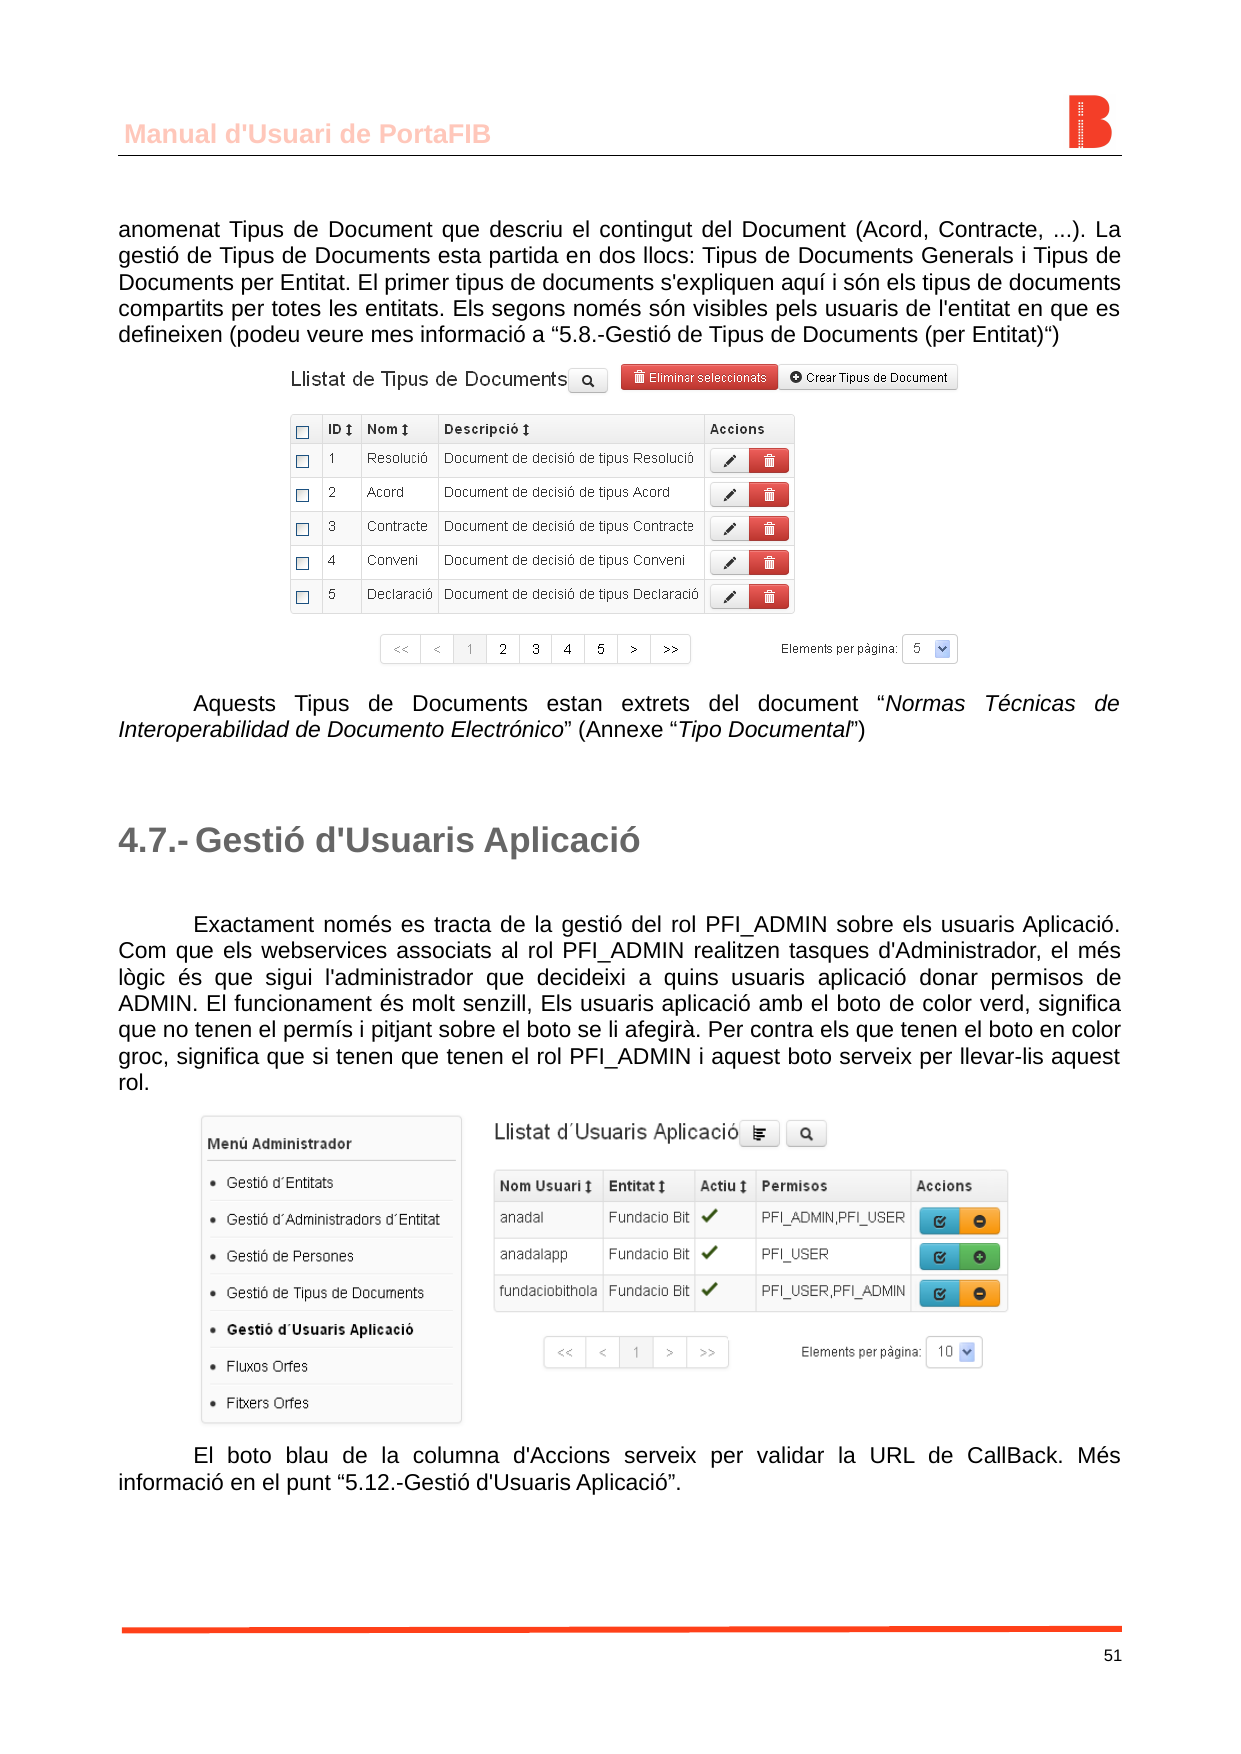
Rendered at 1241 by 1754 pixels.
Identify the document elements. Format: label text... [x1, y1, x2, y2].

text El boto blau de la columna d'Accions serveix per validar la URL de CallBack. Més informació en el punt “5.12Gestió d'Usuaris Aplicació”. [118, 1442, 1122, 1495]
picture [275, 360, 965, 678]
text Exactament només es tracta de la gestió del rol PFI_ADMIN sobre els usuaris Aplicació. Com que els webservices associats al rol PFI_ADMIN realitzen tasques d'Administrador, el més lògic és que sigui l'administrador que decideixi a quins usuaris aplicació donar permisos de ADMIN. El funcionament és molt senzill, Els usuaris aplicació amb el boto de color verd, significa que no tenen el permís i pitjant sobre el boto se li afegirà. Per contra els que tenen el boto en color groc, significa que si tenen que tenen el rol PFI_ADMIN i aquest boto serveix per llevar-lis aquest rol. [118, 911, 1122, 1095]
picture [1063, 94, 1117, 150]
text Aquests Tipus de Documents estan extrets del document “Normas Técnicas de Interoperabilidad de Documento Electrónico” (Annexe “Tipo Documental”) [118, 690, 1122, 742]
text anomenat Tipus de Document que descriu el contingut del Document (Acord, Contracte, ...). La gestió de Tipus de Documents esta partida en dos llocs: Tipus de Documents Generals i Tipus de Documents per Entitat. El primer tipus de documents s'expliquen aquí i són els tipus de documents compartits per totes les entitats. Els segons només són visibles pels usuaris de l'entitat en que es defineixen (podeu veure mes informació a “5.8.-Gestió de Tipus de Documents (per Entitat)“) [118, 216, 1122, 347]
subtitle Gestió d'Usuaris Aplicació [118, 819, 1122, 859]
picture [195, 1107, 1046, 1430]
